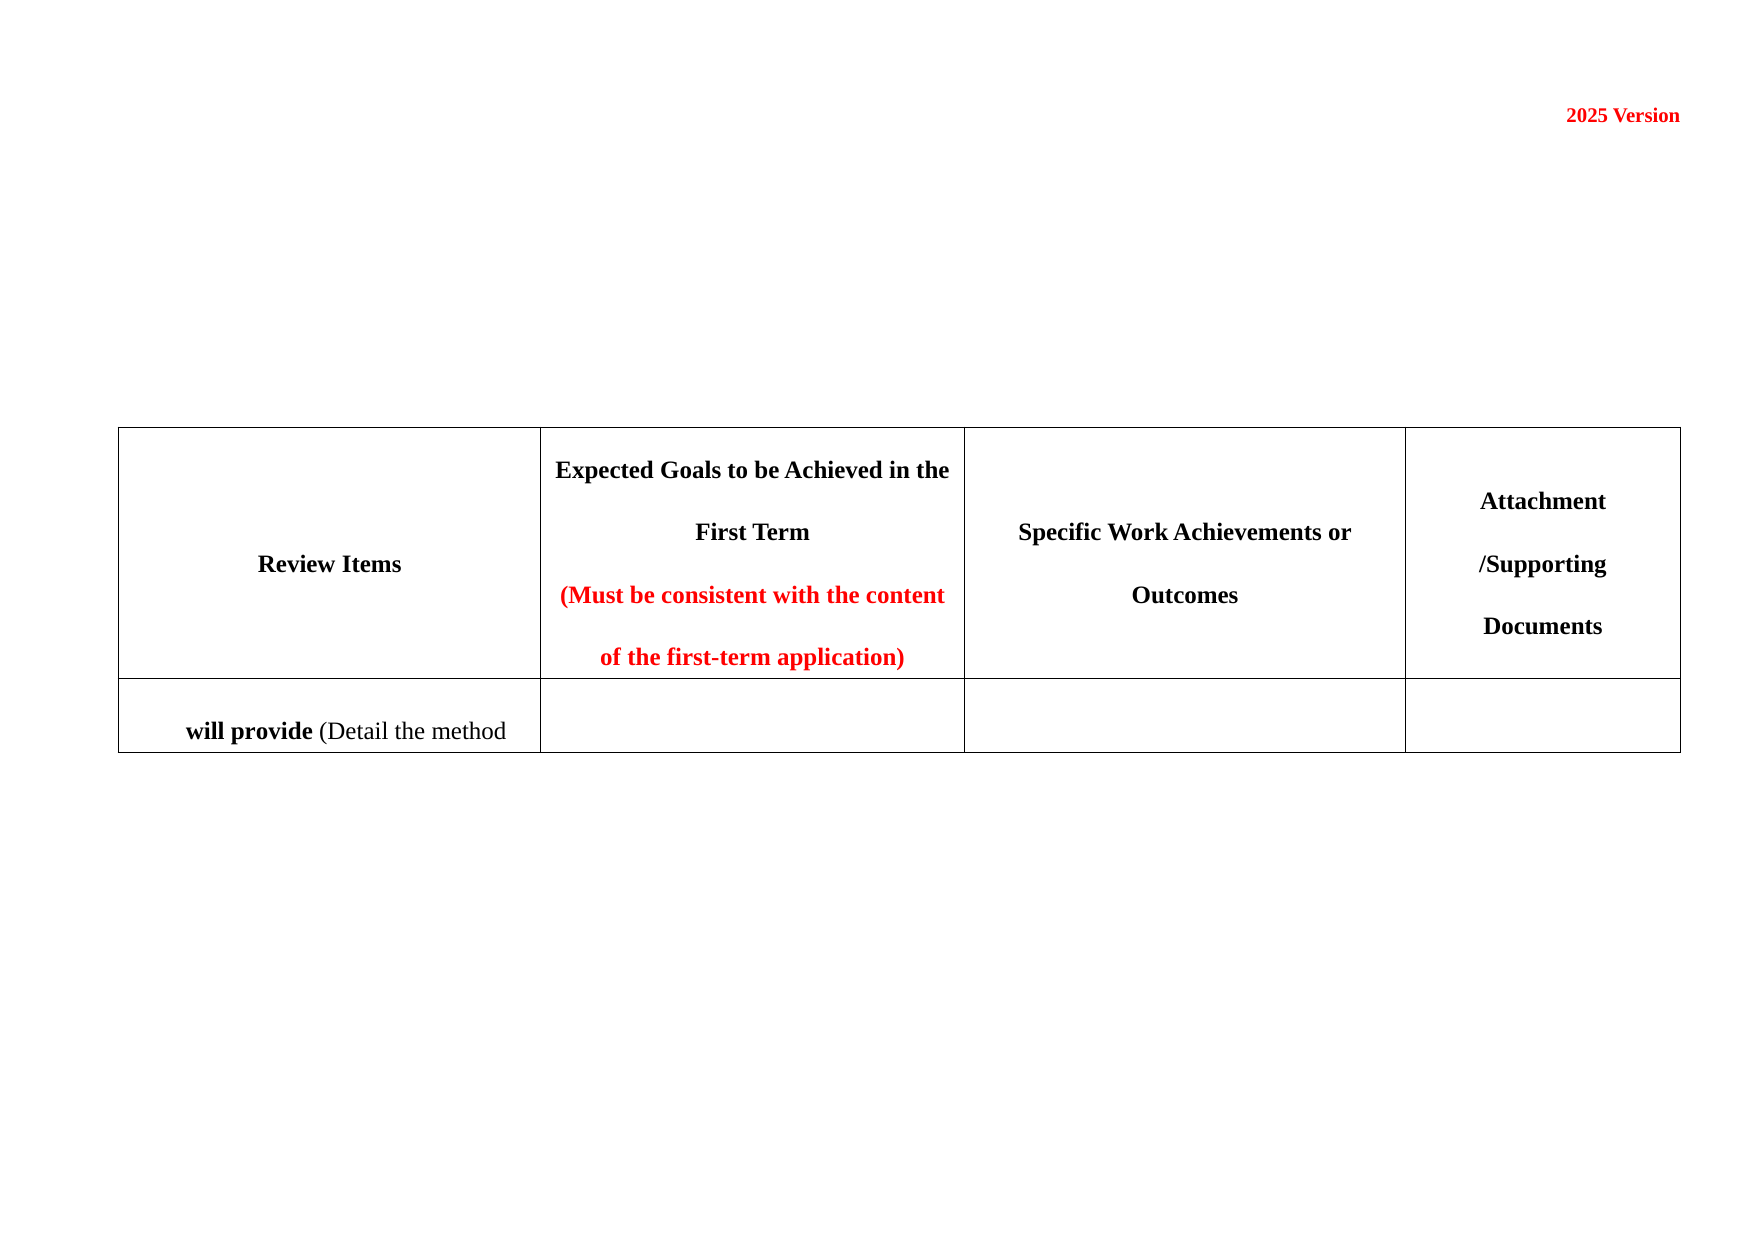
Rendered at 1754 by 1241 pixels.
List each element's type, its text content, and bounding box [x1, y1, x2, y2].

table_cell will provide (Detail the method [119, 679, 540, 752]
table_header Attachment /Supporting Documents [1406, 428, 1680, 678]
table_header Specific Work Achievements or Outcomes [965, 428, 1405, 678]
table_header Expected Goals to be Achieved in the First Term (Must be consistent with the content of the first-term application) [541, 428, 964, 678]
table_cell [965, 679, 1405, 752]
table_cell [1406, 679, 1680, 752]
table_cell [541, 679, 964, 752]
table_header Review Items [119, 428, 540, 678]
